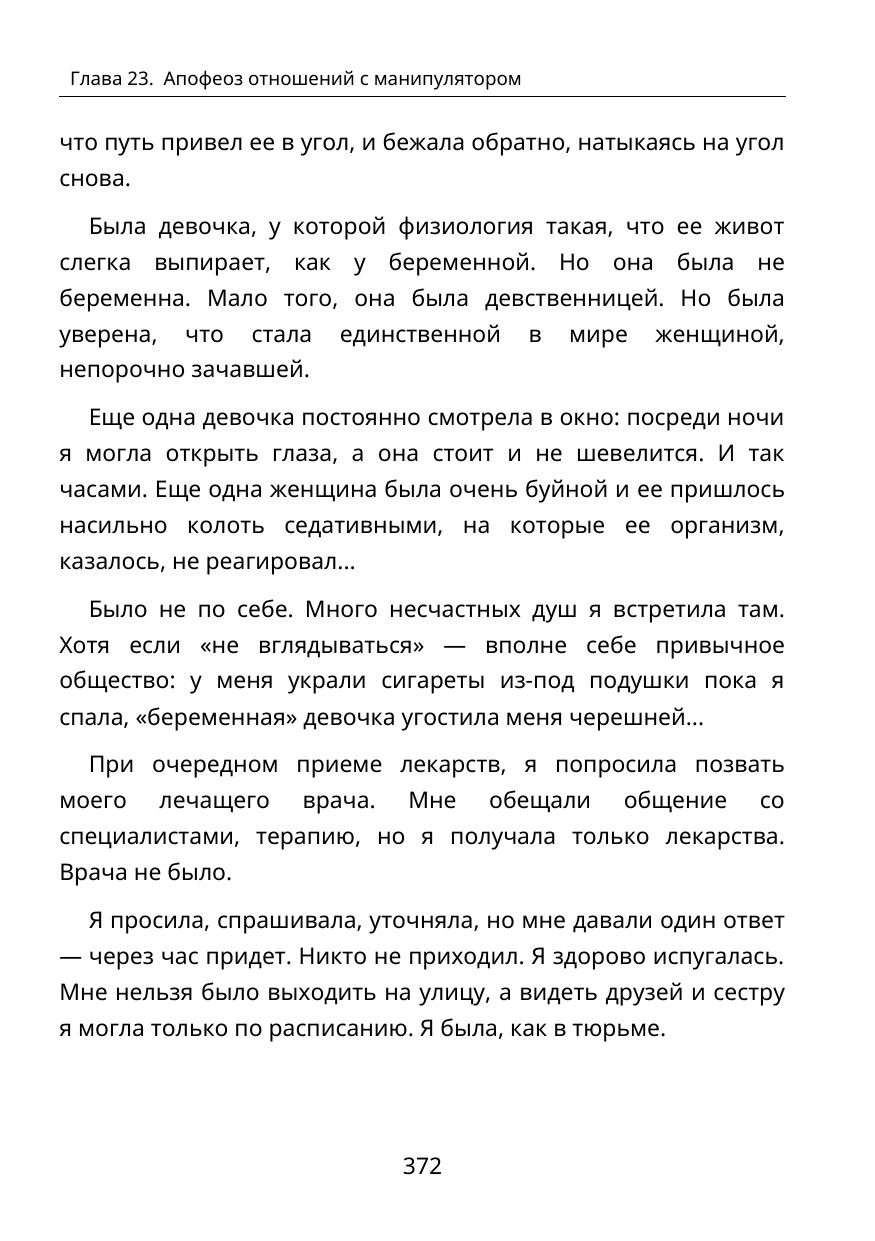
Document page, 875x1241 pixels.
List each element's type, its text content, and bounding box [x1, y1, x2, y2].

text Была девочка, у которой физиология такая, что ее живот слегка выпирает, как у беременной. Но она была не беременна. Мало того, она была девственницей. Но была уверена, что стала единственной в мире женщиной, непорочно зачавшей. [59, 210, 786, 385]
text что путь привел ее в угол, и бежала обратно, натыкаясь на угол снова. [59, 126, 786, 193]
text Я просила, спрашивала, уточняла, но мне давали один ответ — через час придет. Никто не приходил. Я здорово испугалась. Мне нельзя было выходить на улицу, а видеть друзей и сестру я могла только по расписанию. Я была, как в тюрьме. [59, 904, 786, 1043]
text Еще одна девочка постоянно смотрела в окно: посреди ночи я могла открыть глаза, а она стоит и не шевелится. И так часами. Еще одна женщина была очень буйной и ее пришлось насильно колоть седативными, на которые ее организм, казалось, не реагировал... [59, 401, 786, 576]
text Было не по себе. Много несчастных душ я встретила там. Хотя если «не вглядываться» — вполне себе привычное общество: у меня украли сигареты из-под подушки пока я спала, «беременная» девочка угостила меня черешней... [59, 593, 786, 732]
text При очередном приеме лекарств, я попросила позвать моего лечащего врача. Мне обещали общение со специалистами, терапию, но я получала только лекарства. Врача не было. [59, 748, 786, 887]
